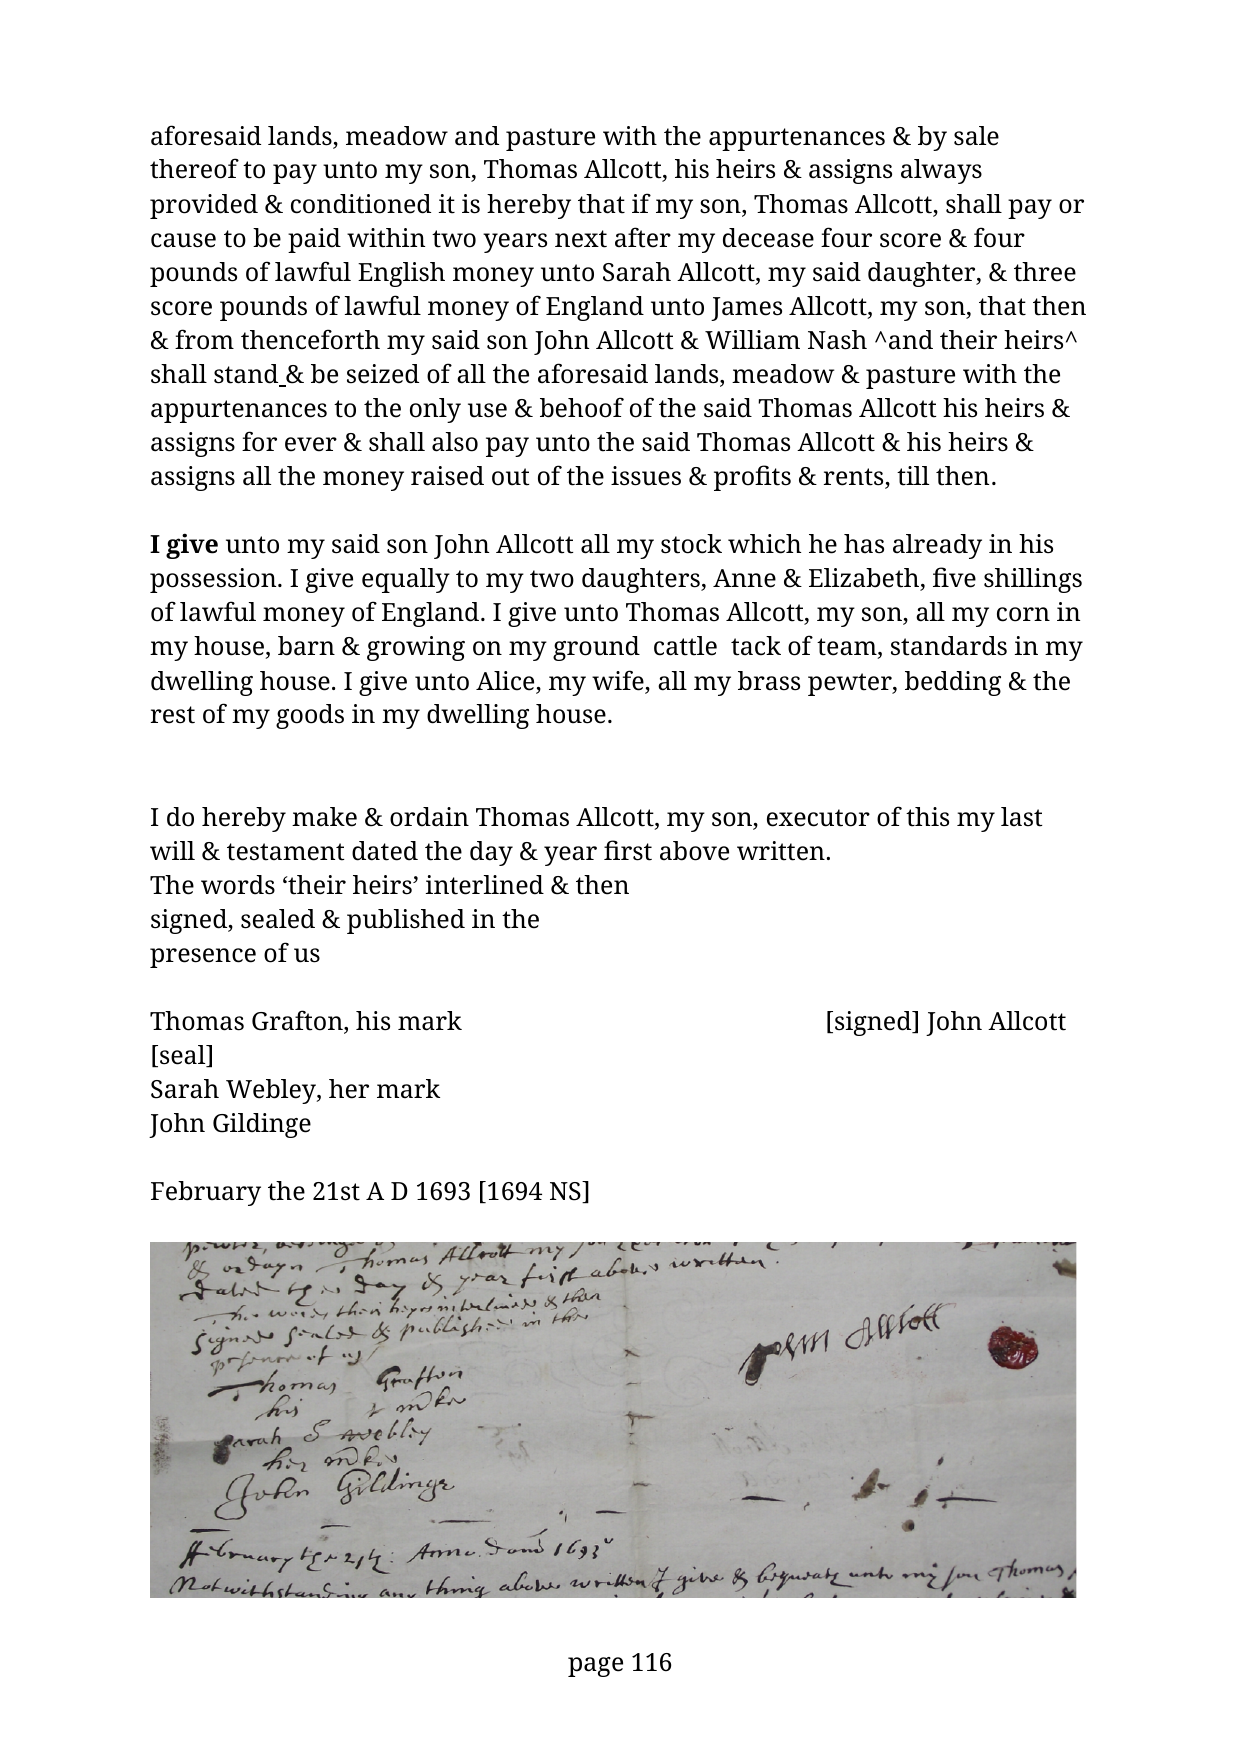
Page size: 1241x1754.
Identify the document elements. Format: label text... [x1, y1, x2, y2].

text Thomas Grafton, his mark [signed] John Allcott [seal] [150, 1004, 1090, 1072]
text signed, sealed & published in the [150, 902, 1090, 936]
text aforesaid lands, meadow and pasture with the appurtenances & by sale thereof to pay unto my son, Thomas Allcott, his heirs & assigns always provided & conditioned it is hereby that if my son, Thomas Allcott, shall pay or cause to be paid within two years next after my decease four score & four pounds of lawful English money unto Sarah Allcott, my said daughter, & three score pounds of lawful money of England unto James Allcott, my son, that then & from thenceforth my said son John Allcott & William Nash ^and their heirs^ shall stand & be seized of all the aforesaid lands, meadow & pasture with the appurtenances to the only use & behoof of the said Thomas Allcott his heirs & assigns for ever & shall also pay unto the said Thomas Allcott & his heirs & assigns all the money raised out of the issues & profits & rents, till then. [150, 118, 1090, 493]
picture [150, 1242, 1077, 1598]
text John Gildinge [150, 1106, 1090, 1140]
text I give unto my said son John Allcott all my stock which he has already in his possession. I give equally to my two daughters, Anne & Elizabeth, five shillings of lawful money of England. I give unto Thomas Allcott, my son, all my corn in my house, barn & growing on my ground cattle tack of team, standards in my dwelling house. I give unto Alice, my wife, all my brass pewter, bedding & the rest of my goods in my dwelling house. [150, 527, 1090, 731]
text Sarah Webley, her mark [150, 1072, 1090, 1106]
text I do hereby make & ordain Thomas Allcott, my son, executor of this my last will & testament dated the day & year first above written. [150, 799, 1090, 867]
text presence of us [150, 936, 1090, 970]
text February the 21st A D 1693 [1694 NS] [150, 1174, 1090, 1208]
text The words ‘their heirs’ interlined & then [150, 867, 1090, 902]
